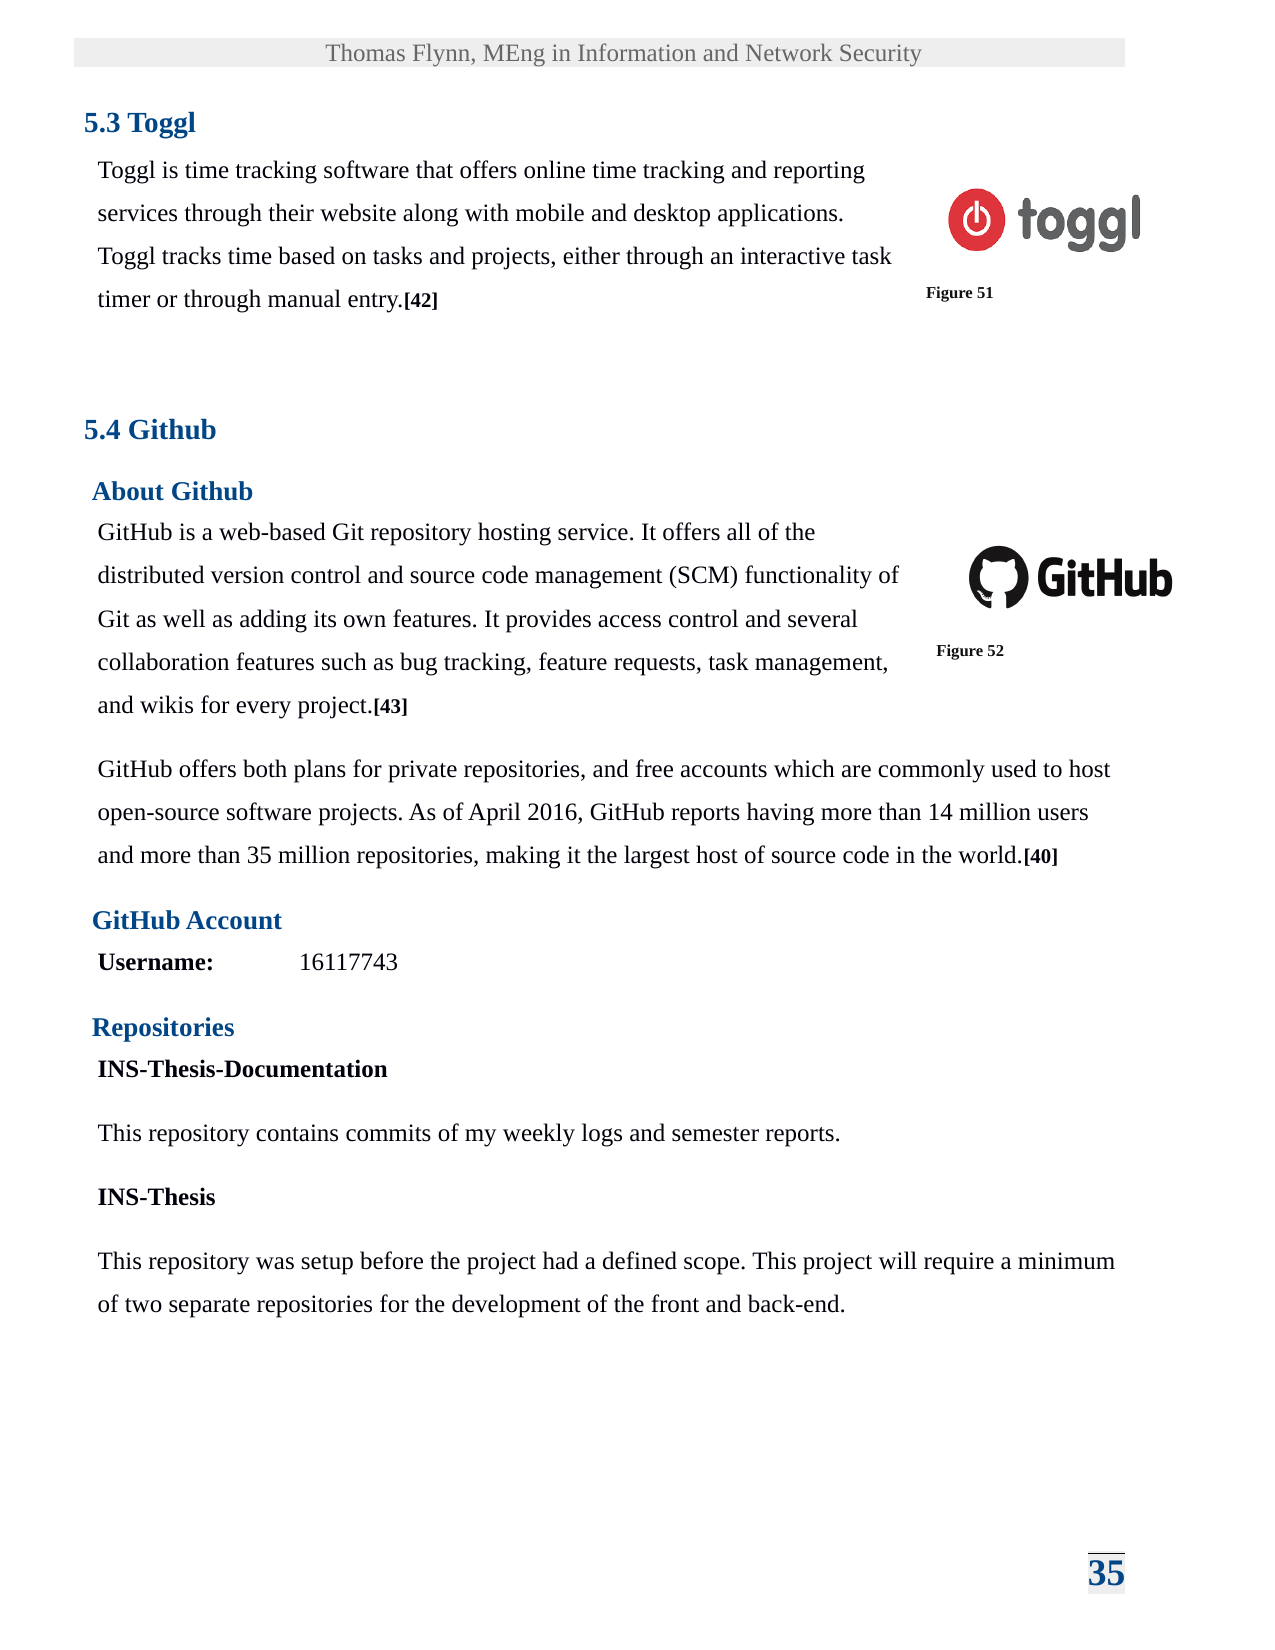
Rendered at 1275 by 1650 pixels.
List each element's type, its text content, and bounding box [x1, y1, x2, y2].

text GitHub offers both plans for private repositories, and free accounts which are commonly used to host open-source software projects. As of April 2016, GitHub reports having more than 14 million users and more than 35 million repositories, making it the largest host of source code in the world.[40] [97, 754, 1125, 869]
text This repository was setup before the project had a defined scope. This project will require a minimum of two separate repositories for the development of the front and back-end. [97, 1246, 1125, 1318]
text This repository contains commits of my weekly logs and semester reports. [97, 1118, 1125, 1147]
picture [936, 523, 1205, 631]
text GitHub is a web-based Git repository hosting service. It offers all of the distributed version control and source code management (SCM) functionality of Git as well as adding its own features. It provides access control and several collaboration features such as bug tracking, feature requests, task management, and wikis for every project.[43] [97, 511, 1217, 719]
subtitle About Github [92, 474, 1125, 506]
subtitle 5.3 Toggl [81, 105, 1125, 138]
subtitle GitHub Account [92, 904, 1125, 935]
text Toggl is time tracking software that offers online time tracking and reporting services through their website along with mobile and desktop applications. Toggl tracks time based on tasks and projects, either through an interactive task timer or through manual entry.[42] [97, 155, 1180, 313]
text Figure 51 [926, 274, 1180, 302]
subtitle 5.4 Github [81, 412, 1125, 446]
text Figure 52 [936, 631, 1217, 660]
picture [925, 168, 1165, 274]
subtitle Repositories [92, 1011, 1125, 1042]
text INS-Thesis [97, 1182, 1125, 1211]
text INS-Thesis-Documentation [97, 1054, 1125, 1083]
text Username: 16117743 [97, 947, 1125, 976]
